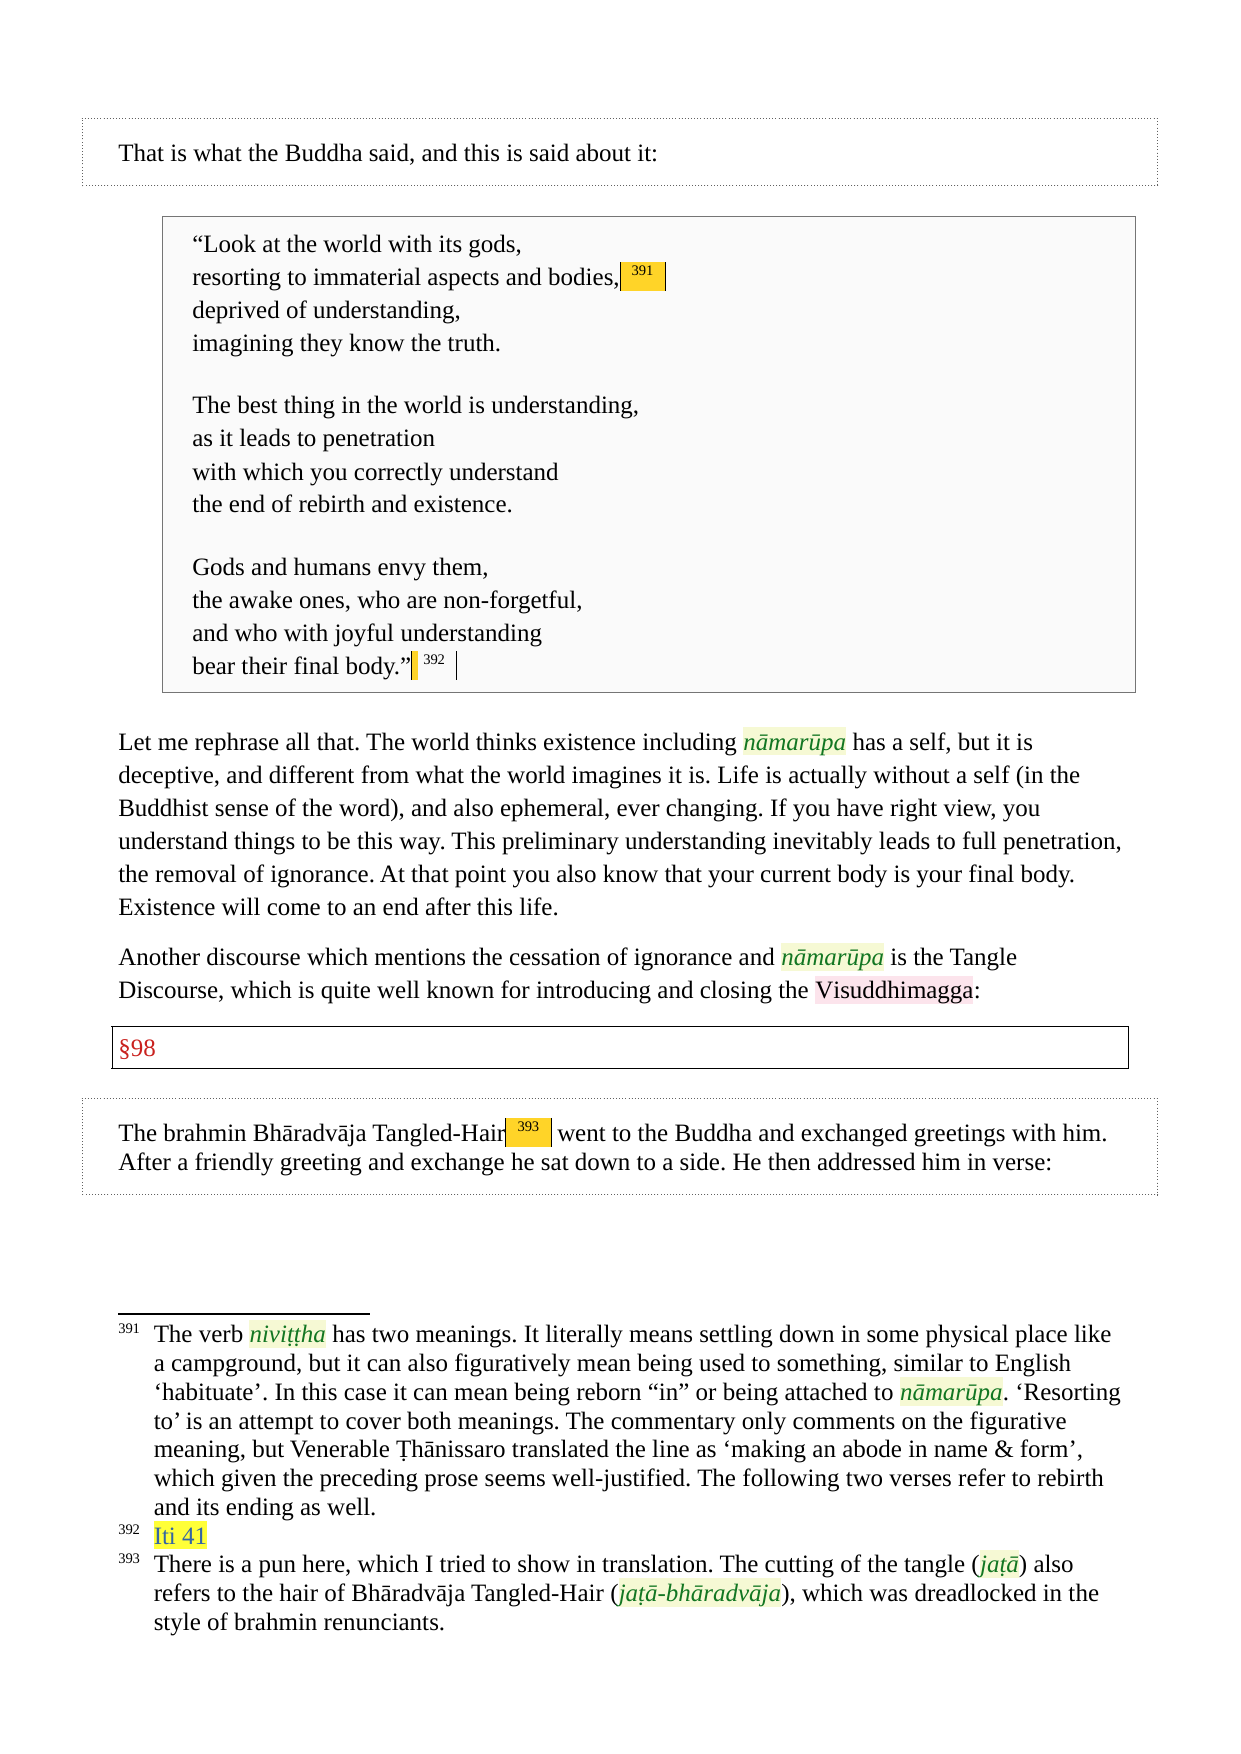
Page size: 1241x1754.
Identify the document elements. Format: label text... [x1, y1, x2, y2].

text That is what the Buddha said, and this is said about it: [82, 118, 1158, 186]
text Let me rephrase all that. The world thinks existence including nāmarūpa has a self, but it is deceptive, and different from what the world imagines it is. Life is actually without a self (in the Buddhist sense of the word), and also ephemeral, ever changing. If you have right view, you understand things to be this way. This preliminary understanding inevitably leads to full penetration, the removal of ignorance. At that point you also know that your current body is your final body. Existence will come to an end after this life. [118, 727, 1122, 921]
text §98 [113, 1027, 1128, 1068]
text Iti 41 [207, 1521, 1122, 1549]
text “Look at the world with its gods, resorting to immaterial aspects and bodies, deprived of understanding, imagining they know the truth. [163, 217, 1135, 357]
text The verb niviṭṭha has two meanings. It literally means settling down in some physical place like a campground, but it can also figuratively mean being used to something, similar to English ‘habituate’. In this case it can mean being reborn “in” or being attached to nāmarūpa. ‘Resorting to’ is an attempt to cover both meanings. The commentary only comments on the figurative meaning, but Venerable Ṭhānissaro translated the line as ‘making an abode in name & form’, which given the preceding prose seems well-justified. The following two verses refer to rebirth and its ending as well. [118, 1319, 1122, 1521]
text Gods and humans envy them, the awake ones, who are non-forgetful, and who with joyful understanding bear their final body.” [163, 539, 1135, 692]
text Another discourse which mentions the cessation of ignorance and nāmarūpa is the Tangle Discourse, which is quite well known for introducing and closing the Visuddhimagga: [118, 942, 1122, 1004]
text There is a pun here, which I tried to show in translation. The cutting of the tangle (jaṭā) also refers to the hair of Bhāradvāja Tangled-Hair (jaṭā-bhāradvāja), which was dreadlocked in the style of brahmin renunciants. [118, 1549, 1122, 1636]
text Iti 41 [118, 1521, 154, 1549]
text The brahmin Bhāradvāja Tangled-Hair went to the Buddha and exchanged greetings with him. After a friendly greeting and exchange he sat down to a side. He then addressed him in verse: [82, 1098, 1158, 1195]
text The best thing in the world is understanding, as it leads to penetration with which you correctly understand the end of rebirth and existence. [163, 377, 1135, 518]
